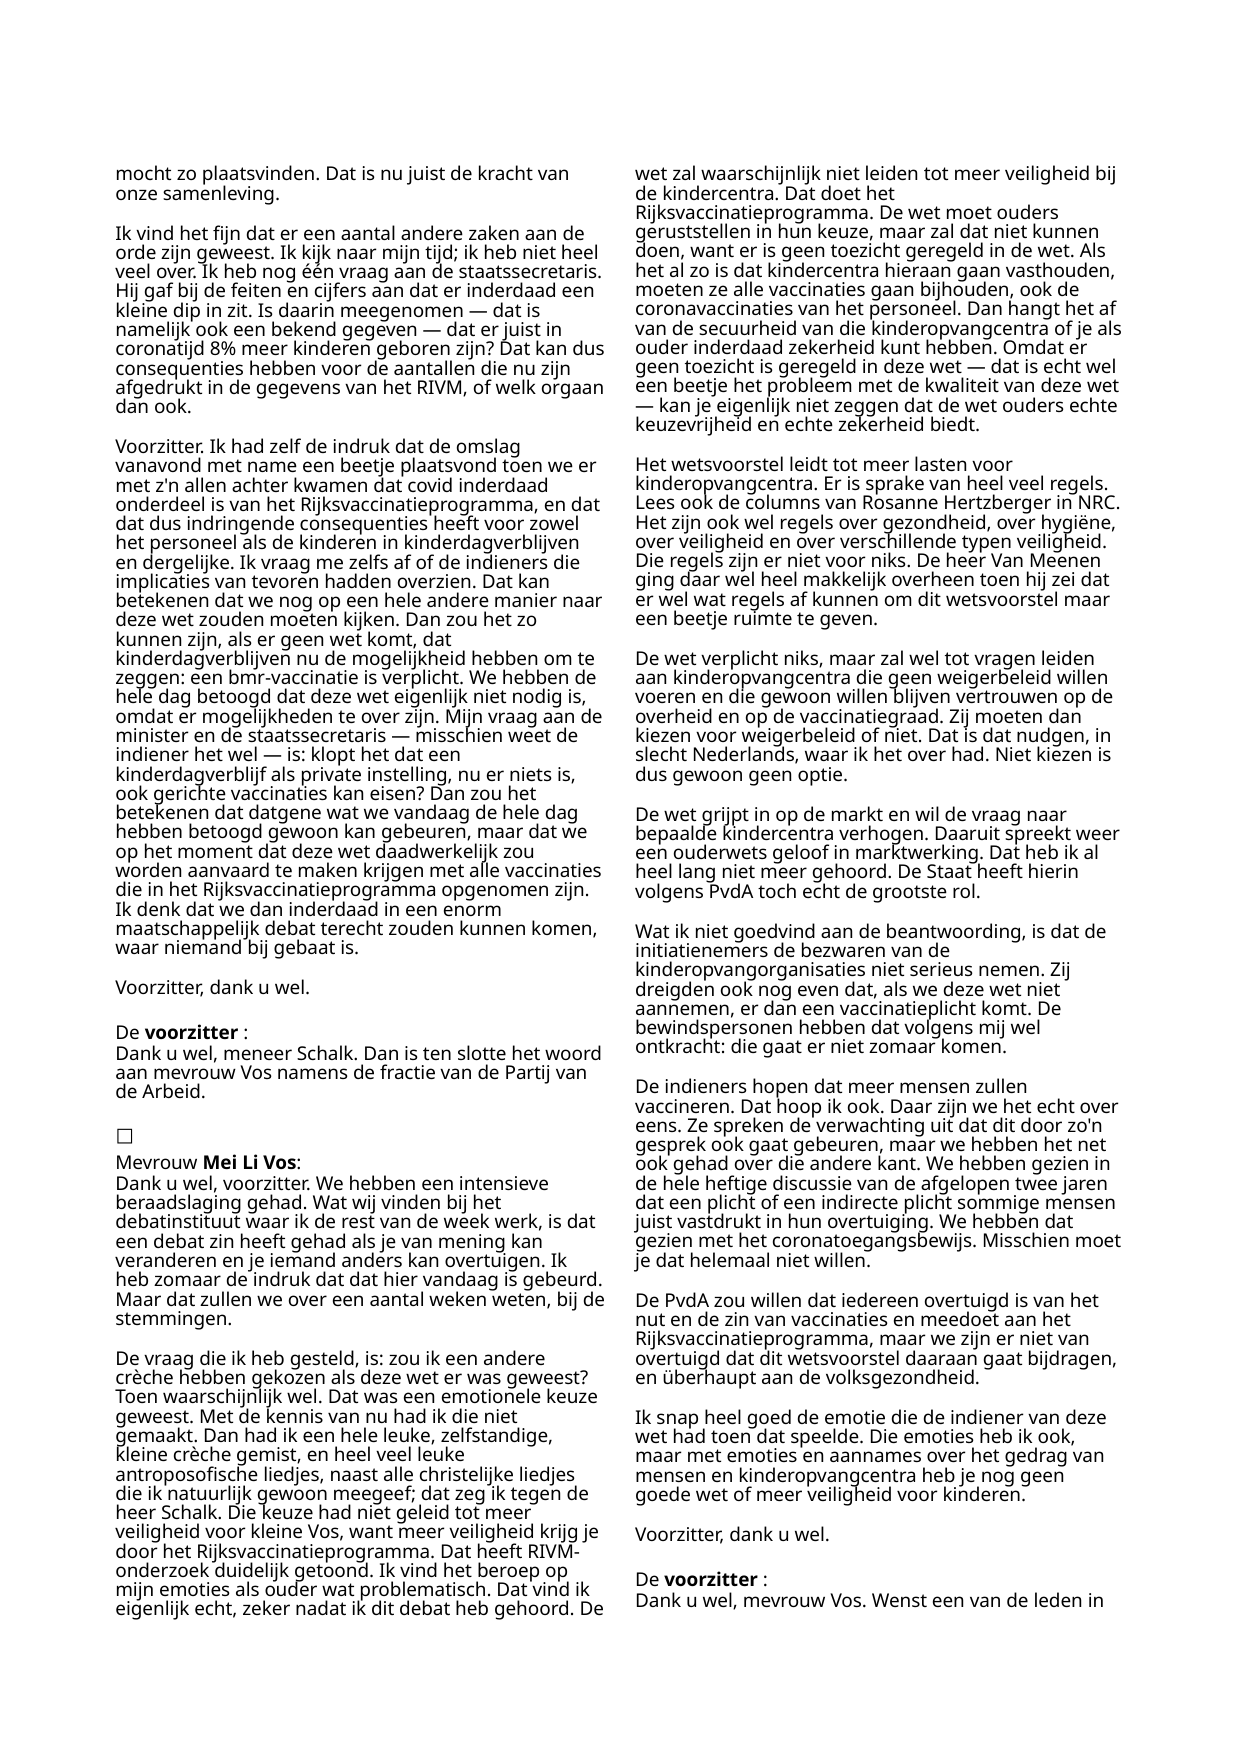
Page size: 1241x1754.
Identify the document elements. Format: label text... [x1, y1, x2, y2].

text ⬜ [115, 1123, 605, 1149]
text Mevrouw Mei Li Vos: [115, 1149, 605, 1175]
text De voorzitter : [635, 1566, 1125, 1592]
text mocht zo plaatsvinden. Dat is nu juist de kracht van onze samenleving. [115, 165, 605, 204]
text De indieners hopen dat meer mensen zullen vaccineren. Dat hoop ik ook. Daar zijn we het echt over eens. Ze spreken de verwachting uit dat dit door zo'n gesprek ook gaat gebeuren, maar we hebben het net ook gehad over die andere kant. We hebben gezien in de hele heftige discussie van de afgelopen twee jaren dat een plicht of een indirecte plicht sommige mensen juist vastdrukt in hun overtuiging. We hebben dat gezien met het coronatoegangsbewijs. Misschien moet je dat helemaal niet willen. [635, 1078, 1125, 1271]
text Voorzitter, dank u wel. [635, 1526, 1125, 1545]
text wet zal waarschijnlijk niet leiden tot meer veiligheid bij de kindercentra. Dat doet het Rijksvaccinatieprogramma. De wet moet ouders geruststellen in hun keuze, maar zal dat niet kunnen doen, want er is geen toezicht geregeld in de wet. Als het al zo is dat kindercentra hieraan gaan vasthouden, moeten ze alle vaccinaties gaan bijhouden, ook de coronavaccinaties van het personeel. Dan hangt het af van de secuurheid van die kinderopvangcentra of je als ouder inderdaad zekerheid kunt hebben. Omdat er geen toezicht is geregeld in deze wet — dat is echt wel een beetje het probleem met de kwaliteit van deze wet — kan je eigenlijk niet zeggen dat de wet ouders echte keuzevrijheid en echte zekerheid biedt. [635, 165, 1125, 435]
text Dank u wel, meneer Schalk. Dan is ten slotte het woord aan mevrouw Vos namens de fractie van de Partij van de Arbeid. [115, 1045, 605, 1103]
text De wet verplicht niks, maar zal wel tot vragen leiden aan kinderopvangcentra die geen weigerbeleid willen voeren en die gewoon willen blijven vertrouwen op de overheid en op de vaccinatiegraad. Zij moeten dan kiezen voor weigerbeleid of niet. Dat is dat nudgen, in slecht Nederlands, waar ik het over had. Niet kiezen is dus gewoon geen optie. [635, 650, 1125, 785]
text Voorzitter, dank u wel. [115, 979, 605, 998]
text Het wetsvoorstel leidt tot meer lasten voor kinderopvangcentra. Er is sprake van heel veel regels. Lees ook de columns van Rosanne Hertzberger in NRC. Het zijn ook wel regels over gezondheid, over hygiëne, over veiligheid en over verschillende typen veiligheid. Die regels zijn er niet voor niks. De heer Van Meenen ging daar wel heel makkelijk overheen toen hij zei dat er wel wat regels af kunnen om dit wetsvoorstel maar een beetje ruimte te geven. [635, 456, 1125, 629]
text De PvdA zou willen dat iedereen overtuigd is van het nut en de zin van vaccinaties en meedoet aan het Rijksvaccinatieprogramma, maar we zijn er niet van overtuigd dat dit wetsvoorstel daaraan gaat bijdragen, en überhaupt aan de volksgezondheid. [635, 1292, 1125, 1388]
text Voorzitter. Ik had zelf de indruk dat de omslag vanavond met name een beetje plaatsvond toen we er met z'n allen achter kwamen dat covid inderdaad onderdeel is van het Rijksvaccinatieprogramma, en dat dat dus indringende consequenties heeft voor zowel het personeel als de kinderen in kinderdagverblijven en dergelijke. Ik vraag me zelfs af of de indieners die implicaties van tevoren hadden overzien. Dat kan betekenen dat we nog op een hele andere manier naar deze wet zouden moeten kijken. Dan zou het zo kunnen zijn, als er geen wet komt, dat kinderdagverblijven nu de mogelijkheid hebben om te zeggen: een bmr-vaccinatie is verplicht. We hebben de hele dag betoogd dat deze wet eigenlijk niet nodig is, omdat er mogelijkheden te over zijn. Mijn vraag aan de minister en de staatssecretaris — misschien weet de indiener het wel — is: klopt het dat een kinderdagverblijf als private instelling, nu er niets is, ook gerichte vaccinaties kan eisen? Dan zou het betekenen dat datgene wat we vandaag de hele dag hebben betoogd gewoon kan gebeuren, maar dat we op het moment dat deze wet daadwerkelijk zou worden aanvaard te maken krijgen met alle vaccinaties die in het Rijksvaccinatieprogramma opgenomen zijn. Ik denk dat we dan inderdaad in een enorm maatschappelijk debat terecht zouden kunnen komen, waar niemand bij gebaat is. [115, 438, 605, 958]
text Dank u wel, voorzitter. We hebben een intensieve beraadslaging gehad. Wat wij vinden bij het debatinstituut waar ik de rest van de week werk, is dat een debat zin heeft gehad als je van mening kan veranderen en je iemand anders kan overtuigen. Ik heb zomaar de indruk dat dat hier vandaag is gebeurd. Maar dat zullen we over een aantal weken weten, bij de stemmingen. [115, 1175, 605, 1329]
text De voorzitter : [115, 1019, 605, 1045]
text Dank u wel, mevrouw Vos. Wenst een van de leden in [635, 1592, 1125, 1611]
text De vraag die ik heb gesteld, is: zou ik een andere crèche hebben gekozen als deze wet er was geweest? Toen waarschijnlijk wel. Dat was een emotionele keuze geweest. Met de kennis van nu had ik die niet gemaakt. Dan had ik een hele leuke, zelfstandige, kleine crèche gemist, en heel veel leuke antroposofische liedjes, naast alle christelijke liedjes die ik natuurlijk gewoon meegeef; dat zeg ik tegen de heer Schalk. Die keuze had niet geleid tot meer veiligheid voor kleine Vos, want meer veiligheid krijg je door het Rijksvaccinatieprogramma. Dat heeft RIVM-onderzoek duidelijk getoond. Ik vind het beroep op mijn emoties als ouder wat problematisch. Dat vind ik eigenlijk echt, zeker nadat ik dit debat heb gehoord. De [115, 1350, 605, 1620]
text Ik snap heel goed de emotie die de indiener van deze wet had toen dat speelde. Die emoties heb ik ook, maar met emoties en aannames over het gedrag van mensen en kinderopvangcentra heb je nog geen goede wet of meer veiligheid voor kinderen. [635, 1409, 1125, 1505]
text Ik vind het fijn dat er een aantal andere zaken aan de orde zijn geweest. Ik kijk naar mijn tijd; ik heb niet heel veel over. Ik heb nog één vraag aan de staatssecretaris. Hij gaf bij de feiten en cijfers aan dat er inderdaad een kleine dip in zit. Is daarin meegenomen — dat is namelijk ook een bekend gegeven — dat er juist in coronatijd 8% meer kinderen geboren zijn? Dat kan dus consequenties hebben voor de aantallen die nu zijn afgedrukt in de gegevens van het RIVM, of welk orgaan dan ook. [115, 224, 605, 417]
text Wat ik niet goedvind aan de beantwoording, is dat de initiatienemers de bezwaren van de kinderopvangorganisaties niet serieus nemen. Zij dreigden ook nog even dat, als we deze wet niet aannemen, er dan een vaccinatieplicht komt. De bewindspersonen hebben dat volgens mij wel ontkracht: die gaat er niet zomaar komen. [635, 923, 1125, 1058]
text De wet grijpt in op de markt en wil de vraag naar bepaalde kindercentra verhogen. Daaruit spreekt weer een ouderwets geloof in marktwerking. Dat heb ik al heel lang niet meer gehoord. De Staat heeft hierin volgens PvdA toch echt de grootste rol. [635, 806, 1125, 902]
